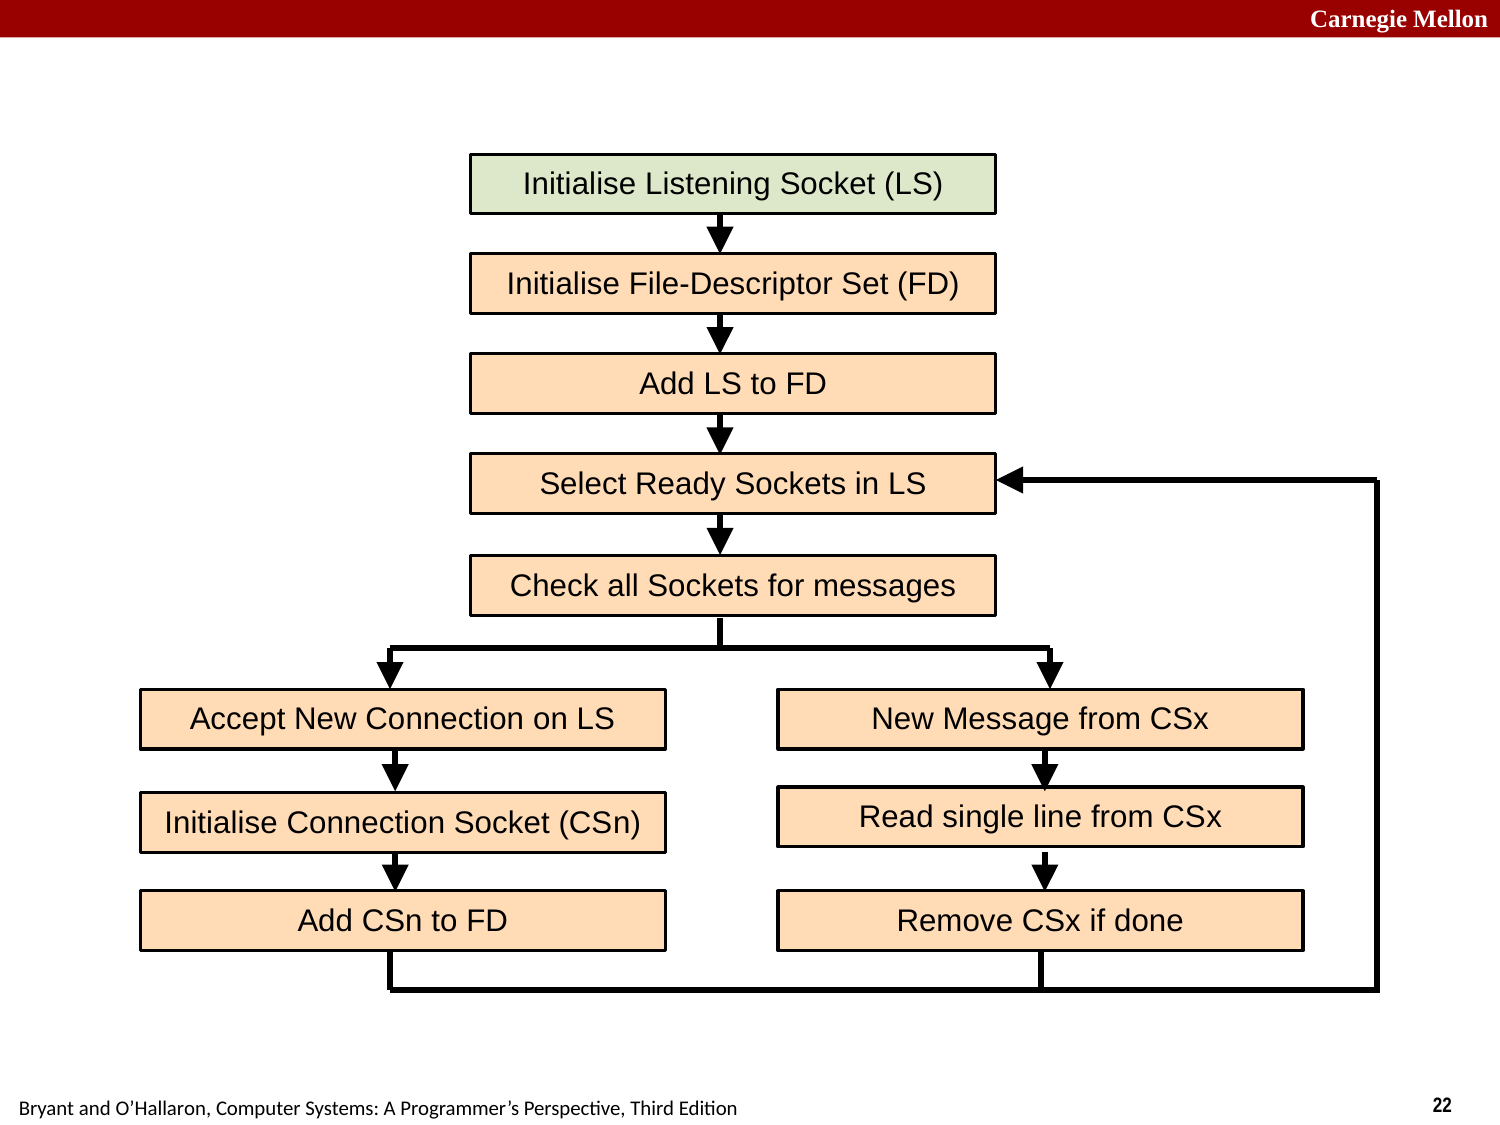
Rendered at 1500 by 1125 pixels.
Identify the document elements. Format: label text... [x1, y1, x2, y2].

text_box Initialise Connection Socket (CSn) [140, 792, 666, 853]
text_box Add CSn to FD [140, 890, 666, 951]
text_box Initialise File-Descriptor Set (FD) [470, 253, 996, 314]
text_box Accept New Connection on LS [140, 689, 666, 750]
text_box Read single line from CSx [777, 787, 1303, 847]
text_box Add LS to FD [470, 353, 996, 414]
text_box New Message from CSx [777, 689, 1303, 750]
text_box Select Ready Sockets in LS [470, 453, 996, 514]
text_box Check all Sockets for messages [470, 555, 996, 616]
text_box Initialise Listening Socket (LS) [470, 154, 996, 214]
text_box Remove CSx if done [777, 890, 1303, 951]
